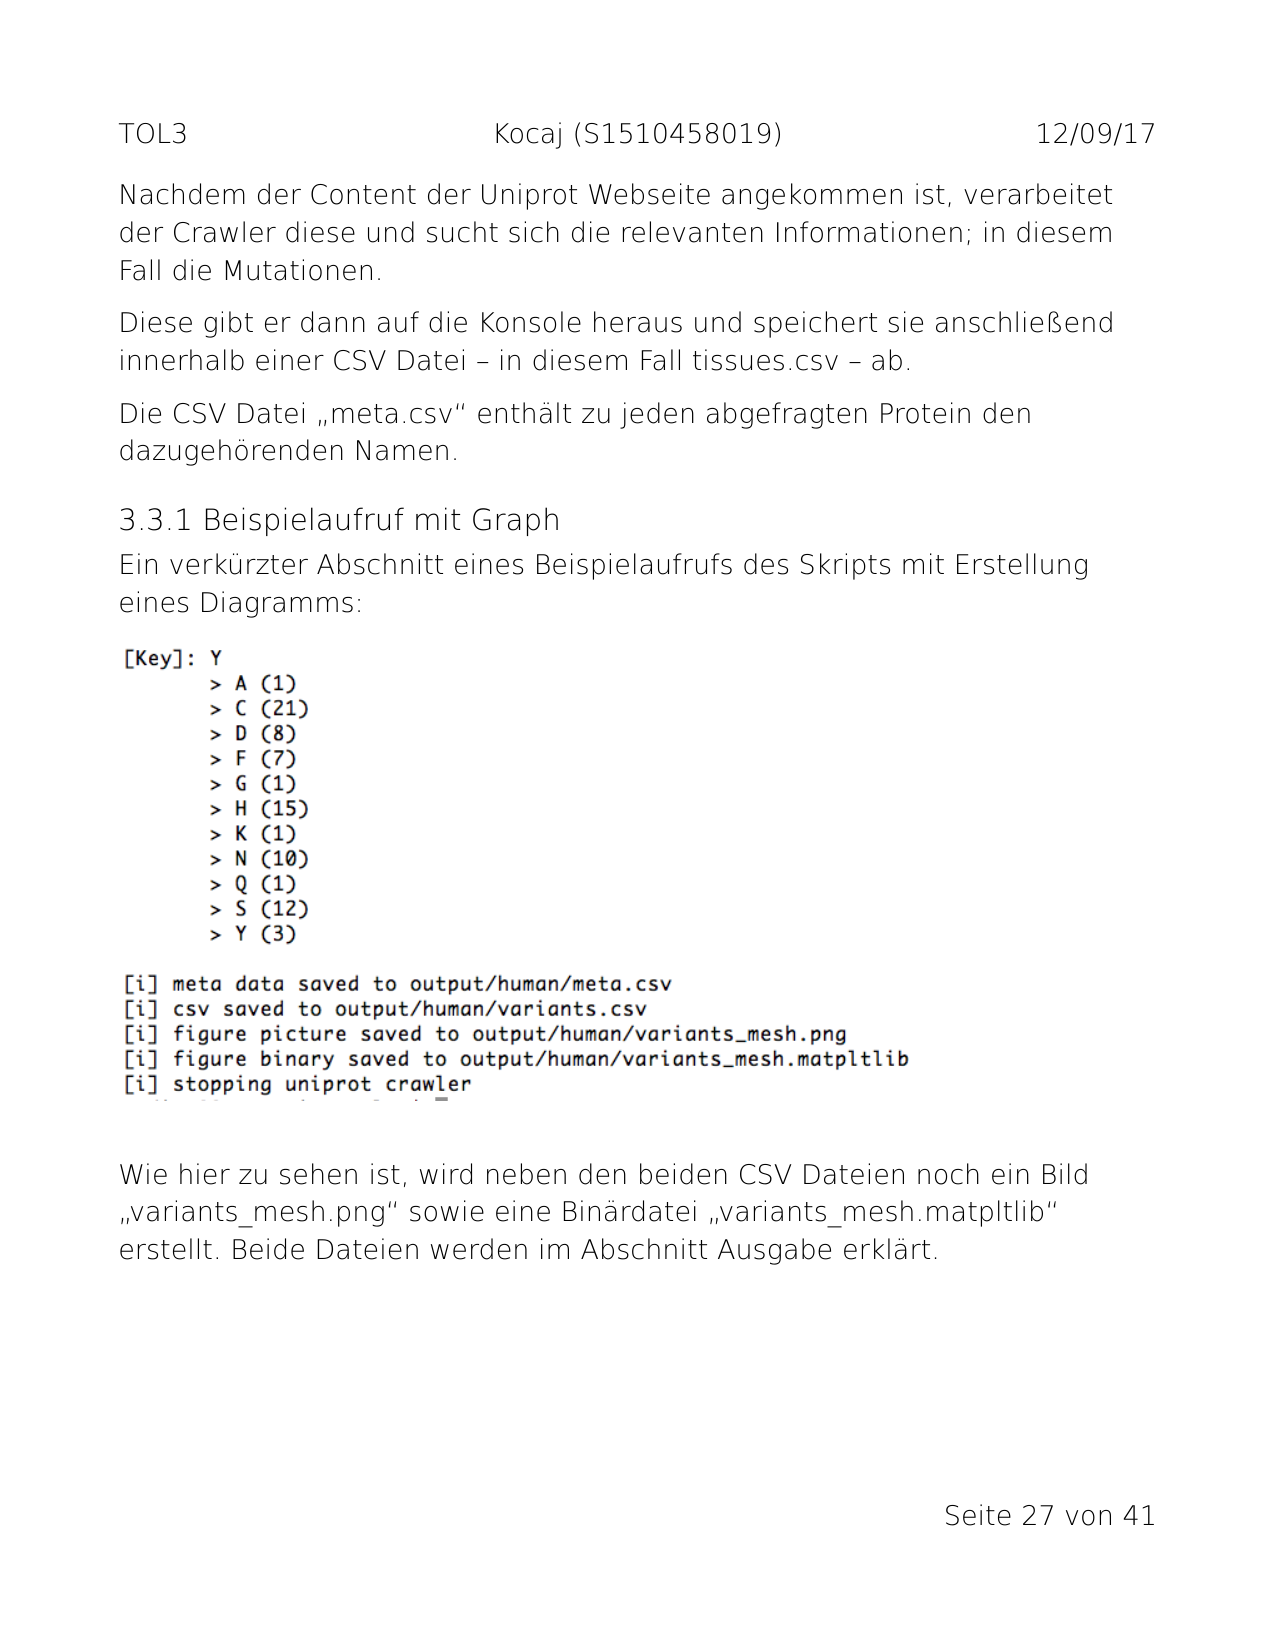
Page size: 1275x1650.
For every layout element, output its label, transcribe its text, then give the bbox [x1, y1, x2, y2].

text Die CSV Datei „meta.csv“ enthält zu jeden abgefragten Protein den dazugehörenden Namen. [118, 398, 1157, 467]
text Diese gibt er dann auf die Konsole heraus und speichert sie anschließend innerhalb einer CSV Datei – in diesem Fall tissues.csv – ab. [118, 308, 1157, 377]
text Nachdem der Content der Uniprot Webseite angekommen ist, verarbeitet der Crawler diese und sucht sich die relevanten Informationen; in diesem Fall die Mutationen. [118, 180, 1157, 287]
subtitle 3.3.1 Beispielaufruf mit Graph [118, 503, 1157, 537]
picture [118, 639, 914, 1101]
text Ein verkürzter Abschnitt eines Beispielaufrufs des Skripts mit Erstellung eines Diagramms: [118, 549, 1157, 619]
text Wie hier zu sehen ist, wird neben den beiden CSV Dateien noch ein Bild „variants_mesh.png“ sowie eine Binärdatei „variants_mesh.matpltlib“ erstellt. Beide Dateien werden im Abschnitt Ausgabe erklärt. [118, 1159, 1157, 1266]
